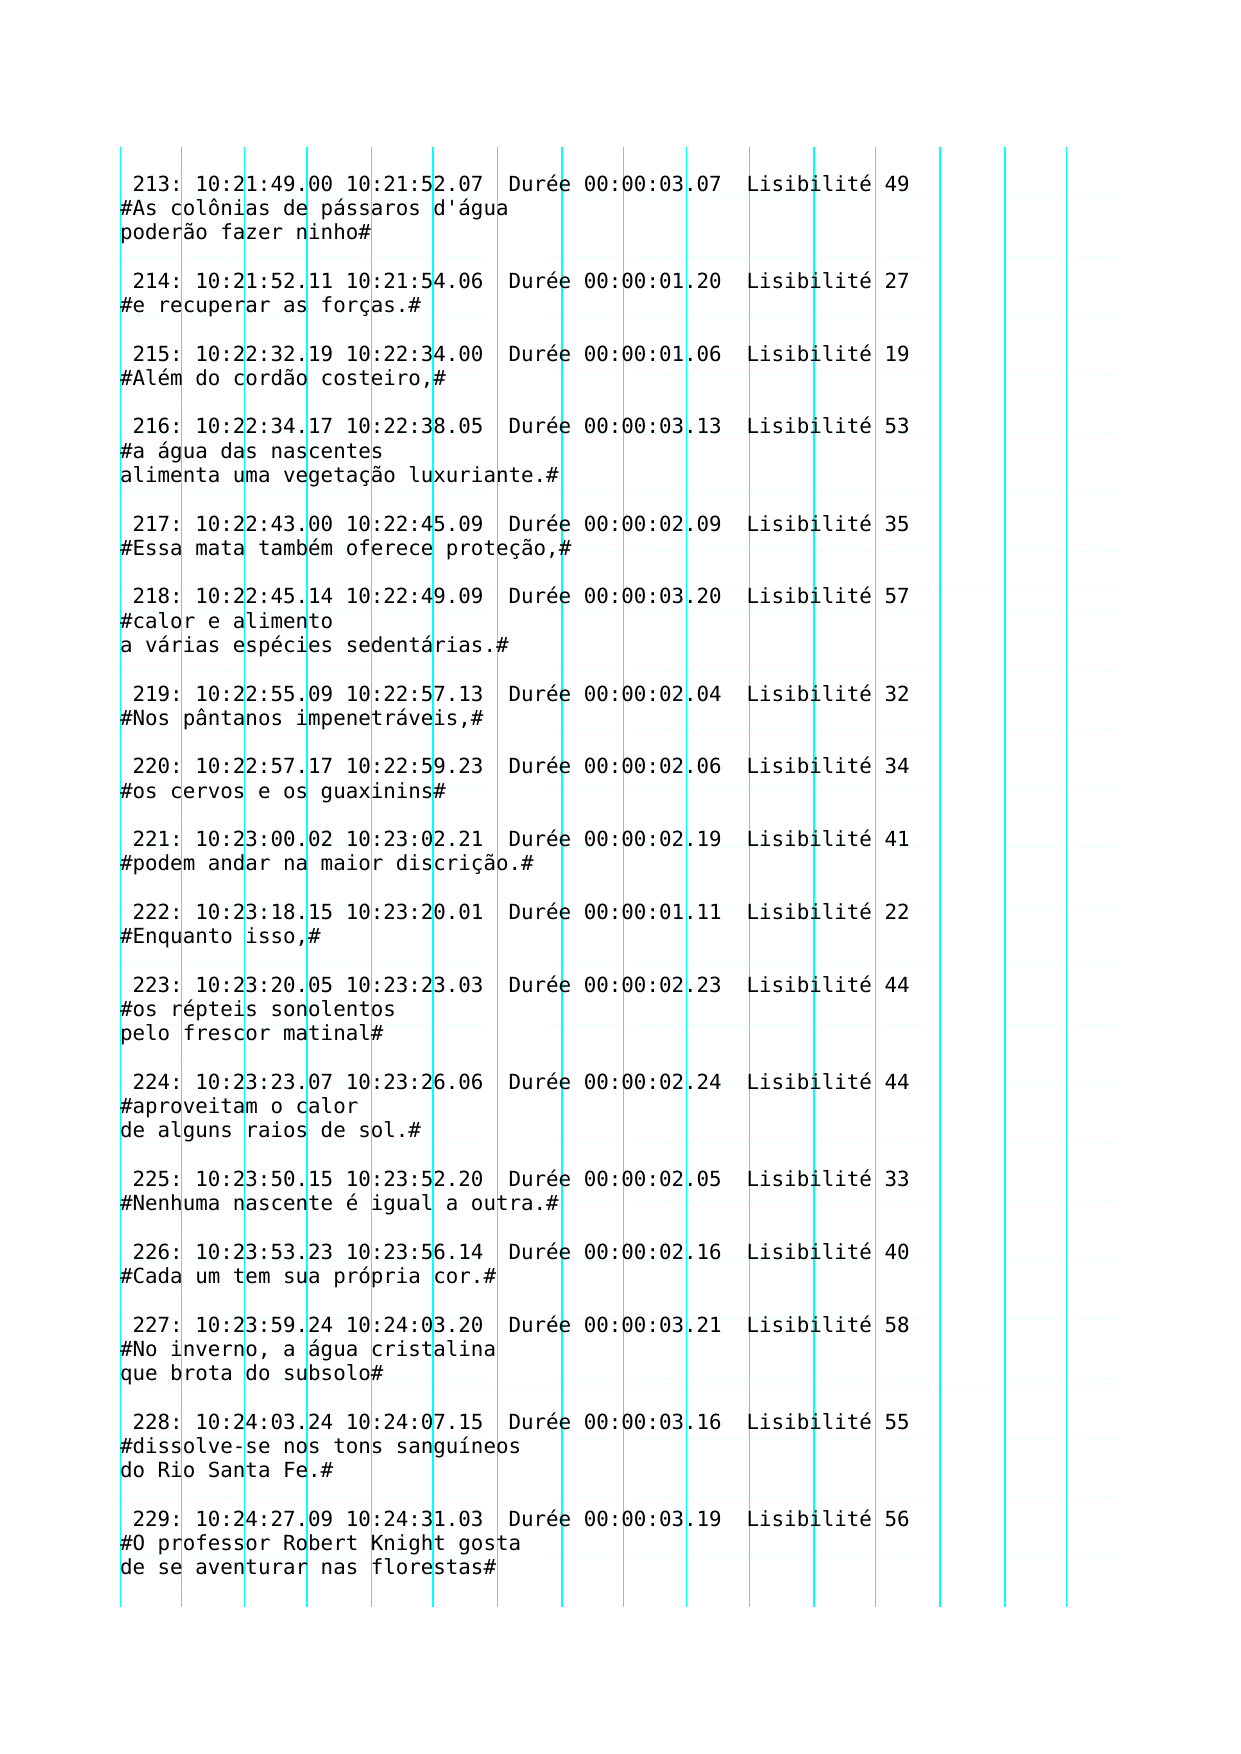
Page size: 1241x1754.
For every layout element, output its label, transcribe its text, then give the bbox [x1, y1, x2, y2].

text #Nos pântanos impenetráveis,# [120, 706, 1120, 730]
text de alguns raios de sol.# [120, 1118, 1120, 1143]
text #Enquanto isso,# [120, 924, 1120, 948]
text #e recuperar as forças.# [120, 293, 1120, 317]
text #Nenhuma nascente é igual a outra.# [120, 1191, 1120, 1216]
text 214: 10:21:52.11 10:21:54.06 Durée 00:00:01.20 Lisibilité 27 [120, 269, 1120, 293]
text #O professor Robert Knight gosta [120, 1531, 1120, 1555]
text 216: 10:22:34.17 10:22:38.05 Durée 00:00:03.13 Lisibilité 53 [120, 414, 1120, 439]
picture [119, 147, 1121, 1607]
text #Cada um tem sua própria cor.# [120, 1264, 1120, 1288]
text #calor e alimento [120, 609, 1120, 633]
text 217: 10:22:43.00 10:22:45.09 Durée 00:00:02.09 Lisibilité 35 [120, 512, 1120, 536]
text 225: 10:23:50.15 10:23:52.20 Durée 00:00:02.05 Lisibilité 33 [120, 1167, 1120, 1191]
text 221: 10:23:00.02 10:23:02.21 Durée 00:00:02.19 Lisibilité 41 [120, 827, 1120, 851]
text a várias espécies sedentárias.# [120, 633, 1120, 657]
text 224: 10:23:23.07 10:23:26.06 Durée 00:00:02.24 Lisibilité 44 [120, 1070, 1120, 1094]
text do Rio Santa Fe.# [120, 1458, 1120, 1482]
text #os cervos e os guaxinins# [120, 779, 1120, 803]
text #Além do cordão costeiro,# [120, 366, 1120, 390]
text 222: 10:23:18.15 10:23:20.01 Durée 00:00:01.11 Lisibilité 22 [120, 900, 1120, 924]
text 223: 10:23:20.05 10:23:23.03 Durée 00:00:02.23 Lisibilité 44 [120, 973, 1120, 997]
text 213: 10:21:49.00 10:21:52.07 Durée 00:00:03.07 Lisibilité 49 [120, 172, 1120, 196]
text 220: 10:22:57.17 10:22:59.23 Durée 00:00:02.06 Lisibilité 34 [120, 754, 1120, 779]
text #Essa mata também oferece proteção,# [120, 536, 1120, 560]
text #podem andar na maior discrição.# [120, 851, 1120, 876]
text pelo frescor matinal# [120, 1021, 1120, 1046]
text #aproveitam o calor [120, 1094, 1120, 1118]
text alimenta uma vegetação luxuriante.# [120, 463, 1120, 487]
text 226: 10:23:53.23 10:23:56.14 Durée 00:00:02.16 Lisibilité 40 [120, 1240, 1120, 1264]
text #os répteis sonolentos [120, 997, 1120, 1021]
text #a água das nascentes [120, 439, 1120, 463]
text poderão fazer ninho# [120, 220, 1120, 245]
text 215: 10:22:32.19 10:22:34.00 Durée 00:00:01.06 Lisibilité 19 [120, 342, 1120, 366]
text #dissolve-se nos tons sanguíneos [120, 1434, 1120, 1458]
text #No inverno, a água cristalina [120, 1337, 1120, 1361]
text 227: 10:23:59.24 10:24:03.20 Durée 00:00:03.21 Lisibilité 58 [120, 1313, 1120, 1337]
text 228: 10:24:03.24 10:24:07.15 Durée 00:00:03.16 Lisibilité 55 [120, 1410, 1120, 1434]
text 218: 10:22:45.14 10:22:49.09 Durée 00:00:03.20 Lisibilité 57 [120, 584, 1120, 609]
text #As colônias de pássaros d'água [120, 196, 1120, 220]
text 219: 10:22:55.09 10:22:57.13 Durée 00:00:02.04 Lisibilité 32 [120, 682, 1120, 706]
text de se aventurar nas florestas# [120, 1555, 1120, 1579]
text que brota do subsolo# [120, 1361, 1120, 1385]
text 229: 10:24:27.09 10:24:31.03 Durée 00:00:03.19 Lisibilité 56 [120, 1507, 1120, 1531]
